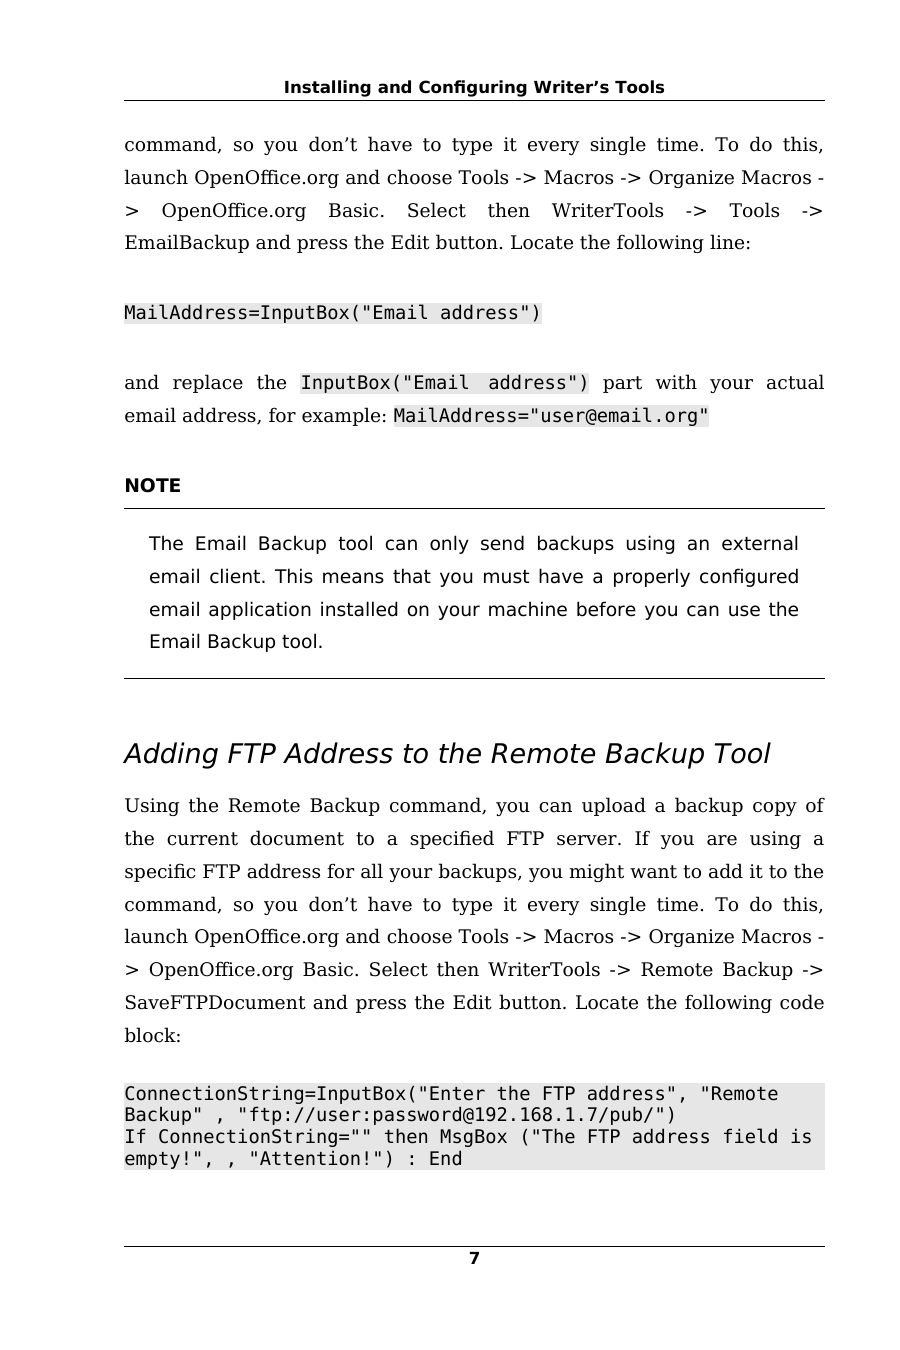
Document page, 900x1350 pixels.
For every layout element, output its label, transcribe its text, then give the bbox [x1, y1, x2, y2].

text and replace the InputBox("Email address") part with your actual email address, for example: MailAddress="user@email.org" [124, 372, 825, 427]
text MailAddress=InputBox("Email address") [124, 302, 825, 324]
subtitle Adding FTP Address to the Remote Backup Tool [124, 739, 825, 770]
text NOTE [124, 475, 825, 497]
text Using the Remote Backup command, you can upload a backup copy of the current document to a specified FTP server. If you are using a specific FTP address for all your backups, you might want to add it to the command, so you don’t have to type it every single time. To do this, launch OpenOffice.org and choose Tools -> Macros -> Organize Macros -> OpenOffice.org Basic. Select then WriterTools -> Remote Backup -> SaveFTPDocument and press the Edit button. Locate the following code block: [124, 795, 825, 1047]
text command, so you don’t have to type it every single time. To do this, launch OpenOffice.org and choose Tools -> Macros -> Organize Macros -> OpenOffice.org Basic. Select then WriterTools -> Tools -> EmailBackup and press the Edit button. Locate the following line: [124, 134, 825, 254]
text ConnectionString=InputBox("Enter the FTP address", "Remote Backup" , "ftp://user:password@192.168.1.7/pub/") If ConnectionString="" then MsgBox ("The FTP address field is empty!", , "Attention!") : End [124, 1083, 825, 1170]
text The Email Backup tool can only send backups using an external email client. This means that you must have a properly configured email application installed on your machine before you can use the Email Backup tool. [124, 509, 825, 678]
